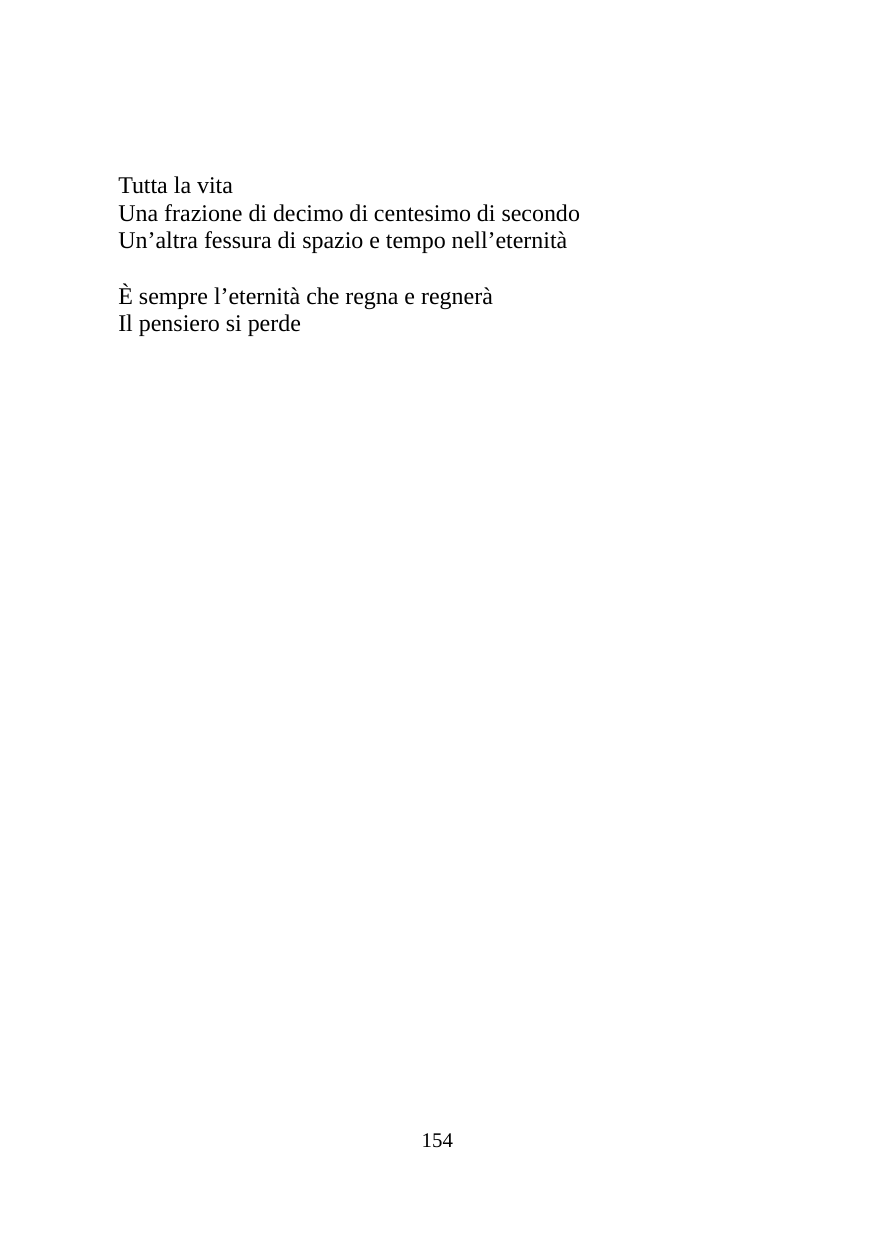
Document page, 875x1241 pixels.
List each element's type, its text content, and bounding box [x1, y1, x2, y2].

text Il pensiero si perde [88, 309, 786, 337]
text Una frazione di decimo di centesimo di secondo [88, 199, 786, 227]
text Un’altra fessura di spazio e tempo nell’eternità [88, 227, 786, 254]
text Tutta la vita [88, 171, 786, 199]
text È sempre l’eternità che regna e regnerà [88, 282, 786, 309]
